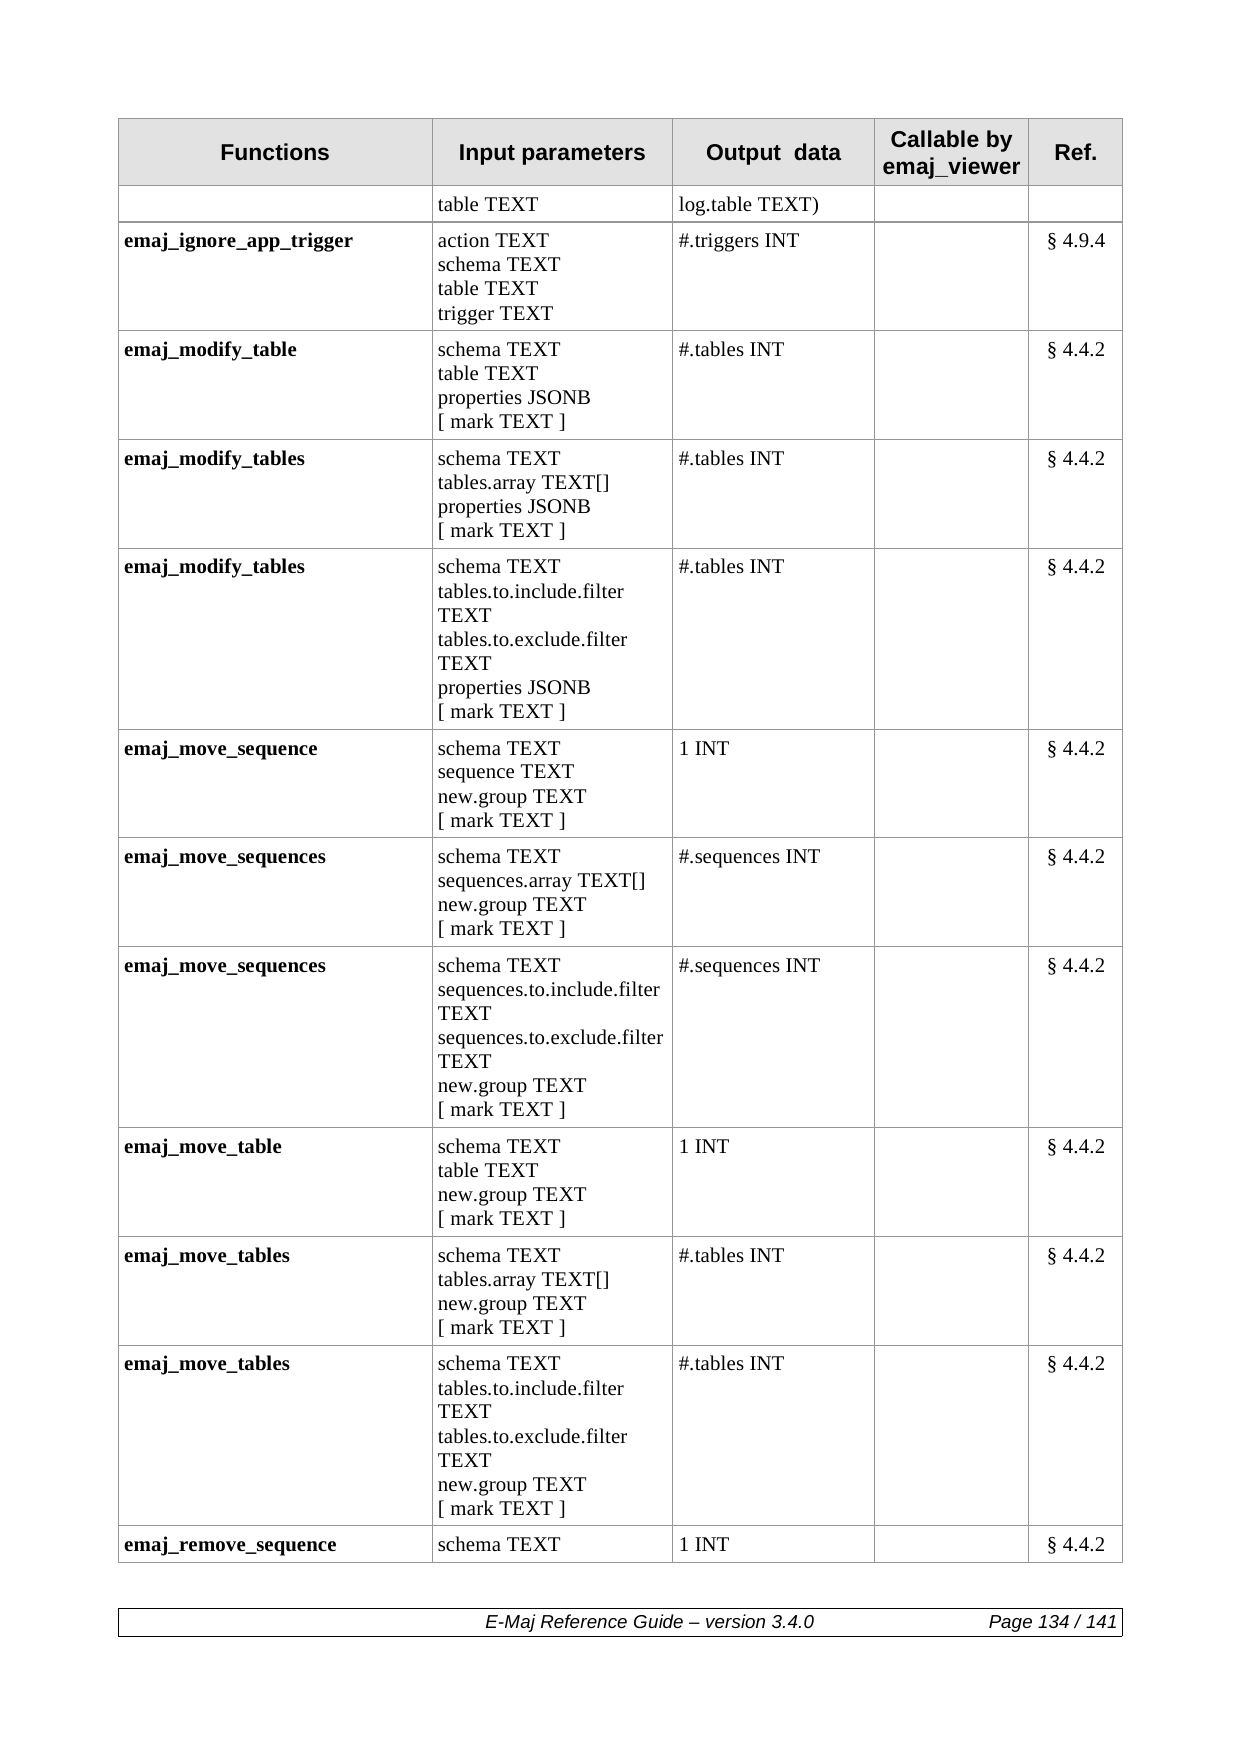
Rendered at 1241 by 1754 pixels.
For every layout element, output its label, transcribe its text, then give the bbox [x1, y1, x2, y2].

table_cell schema TEXT sequences.to.include.filter TEXT sequences.to.exclude.filter TEXT new.group TEXT [ mark TEXT ] [433, 947, 672, 1127]
table_cell log.table TEXT) [673, 186, 874, 221]
table_cell emaj_ignore_app_trigger [119, 223, 432, 330]
table_cell table TEXT [433, 186, 672, 221]
table_cell § 4.4.2 [1029, 730, 1122, 837]
table_cell #.tables INT [673, 549, 874, 728]
table_cell #.tables INT [673, 440, 874, 548]
table_cell schema TEXT tables.array TEXT[] new.group TEXT [ mark TEXT ] [433, 1237, 672, 1344]
table_cell [875, 1526, 1028, 1562]
table_header Input parameters [433, 119, 672, 185]
table_cell § 4.4.2 [1029, 1128, 1122, 1236]
table_cell #.sequences INT [673, 838, 874, 946]
table_cell emaj_move_sequences [119, 947, 432, 1127]
table_cell schema TEXT tables.array TEXT[] properties JSONB [ mark TEXT ] [433, 440, 672, 548]
table_cell schema TEXT table TEXT new.group TEXT [ mark TEXT ] [433, 1128, 672, 1236]
table_cell emaj_modify_tables [119, 440, 432, 548]
table_cell emaj_move_table [119, 1128, 432, 1236]
table_cell § 4.4.2 [1029, 440, 1122, 548]
table_cell action TEXT schema TEXT table TEXT trigger TEXT [433, 223, 672, 330]
table_cell schema TEXT sequence TEXT new.group TEXT [ mark TEXT ] [433, 730, 672, 837]
table_cell #.triggers INT [673, 223, 874, 330]
table_cell #.sequences INT [673, 947, 874, 1127]
table_cell § 4.4.2 [1029, 1346, 1122, 1525]
table_cell schema TEXT table TEXT properties JSONB [ mark TEXT ] [433, 331, 672, 439]
table_cell [875, 1128, 1028, 1236]
table_cell emaj_move_sequences [119, 838, 432, 946]
table_cell [875, 440, 1028, 548]
table_cell 1 INT [673, 1128, 874, 1236]
table_header Functions [119, 119, 432, 185]
table_cell emaj_modify_table [119, 331, 432, 439]
table_cell § 4.4.2 [1029, 331, 1122, 439]
table_cell emaj_move_sequence [119, 730, 432, 837]
table_cell [875, 1346, 1028, 1525]
table_cell schema TEXT [433, 1526, 672, 1562]
table_cell 1 INT [673, 1526, 874, 1562]
table_cell [875, 331, 1028, 439]
table_cell [875, 1237, 1028, 1344]
table_cell [119, 186, 432, 221]
table_cell [1029, 186, 1122, 221]
table_cell #.tables INT [673, 1237, 874, 1344]
table_cell [875, 730, 1028, 837]
table_cell § 4.4.2 [1029, 1237, 1122, 1344]
table_cell § 4.4.2 [1029, 947, 1122, 1127]
table_cell [875, 947, 1028, 1127]
table_cell schema TEXT tables.to.include.filter TEXT tables.to.exclude.filter TEXT properties JSONB [ mark TEXT ] [433, 549, 672, 728]
table_header Callable by emaj_viewer [875, 119, 1028, 185]
table_cell [875, 549, 1028, 728]
table_cell emaj_modify_tables [119, 549, 432, 728]
table_cell [875, 838, 1028, 946]
table_cell § 4.4.2 [1029, 1526, 1122, 1562]
table_cell [875, 186, 1028, 221]
table_header Output data [673, 119, 874, 185]
table_cell schema TEXT tables.to.include.filter TEXT tables.to.exclude.filter TEXT new.group TEXT [ mark TEXT ] [433, 1346, 672, 1525]
table_cell #.tables INT [673, 1346, 874, 1525]
table_cell § 4.4.2 [1029, 838, 1122, 946]
table_cell emaj_remove_sequence [119, 1526, 432, 1562]
table_cell schema TEXT sequences.array TEXT[] new.group TEXT [ mark TEXT ] [433, 838, 672, 946]
table_header Ref. [1029, 119, 1122, 185]
table_cell emaj_move_tables [119, 1237, 432, 1344]
table_cell § 4.9.4 [1029, 223, 1122, 330]
table_cell emaj_move_tables [119, 1346, 432, 1525]
table_cell #.tables INT [673, 331, 874, 439]
table_cell [875, 223, 1028, 330]
table_cell 1 INT [673, 730, 874, 837]
table_cell § 4.4.2 [1029, 549, 1122, 728]
